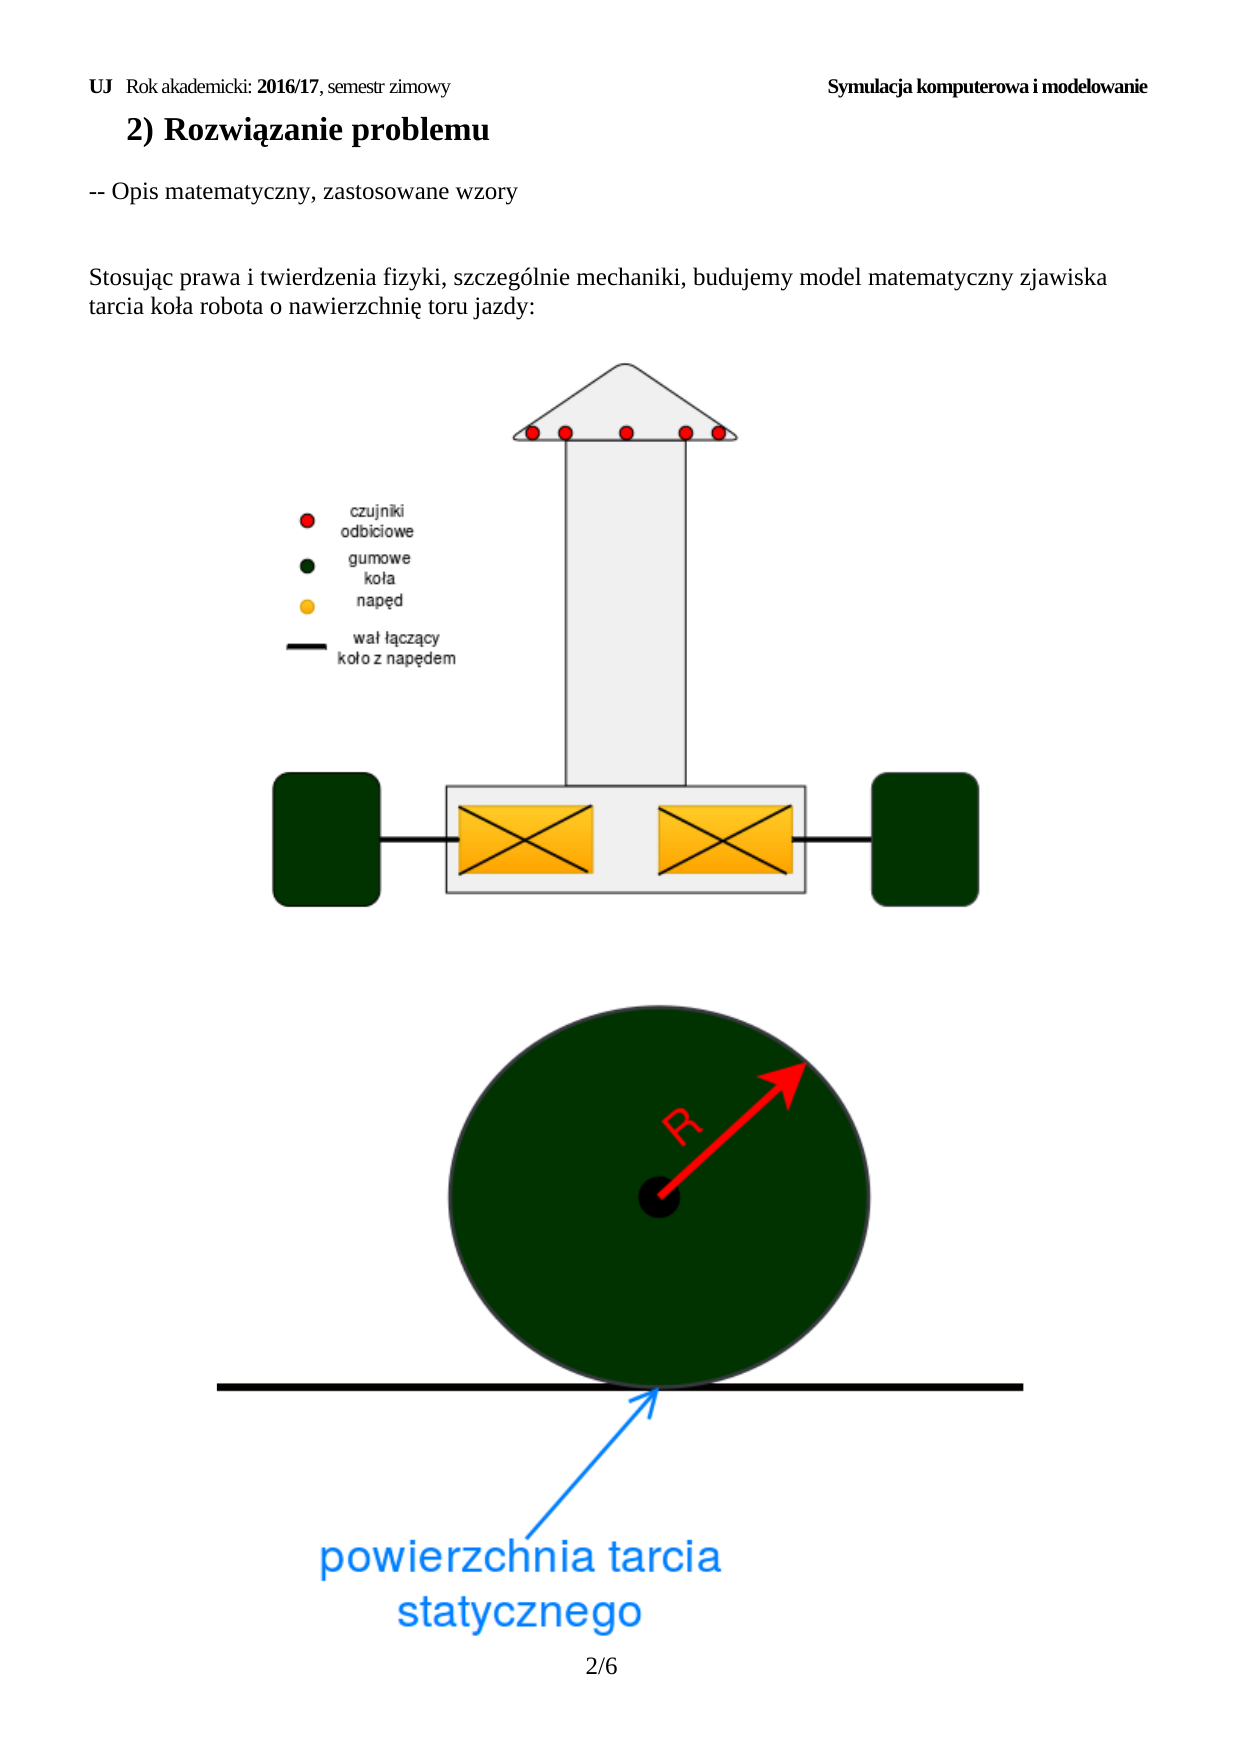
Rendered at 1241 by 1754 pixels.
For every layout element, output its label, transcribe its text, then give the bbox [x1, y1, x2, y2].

text Stosując prawa i twierdzenia fizyki, szczególnie mechaniki, budujemy model matematyczny zjawiska tarcia koła robota o nawierzchnię toru jazdy: [88, 262, 1152, 320]
text -- Opis matematyczny, zastosowane wzory [88, 176, 1152, 205]
picture [238, 348, 1003, 940]
picture [216, 981, 1024, 1645]
list Rozwiązanie problemu [126, 109, 1152, 147]
